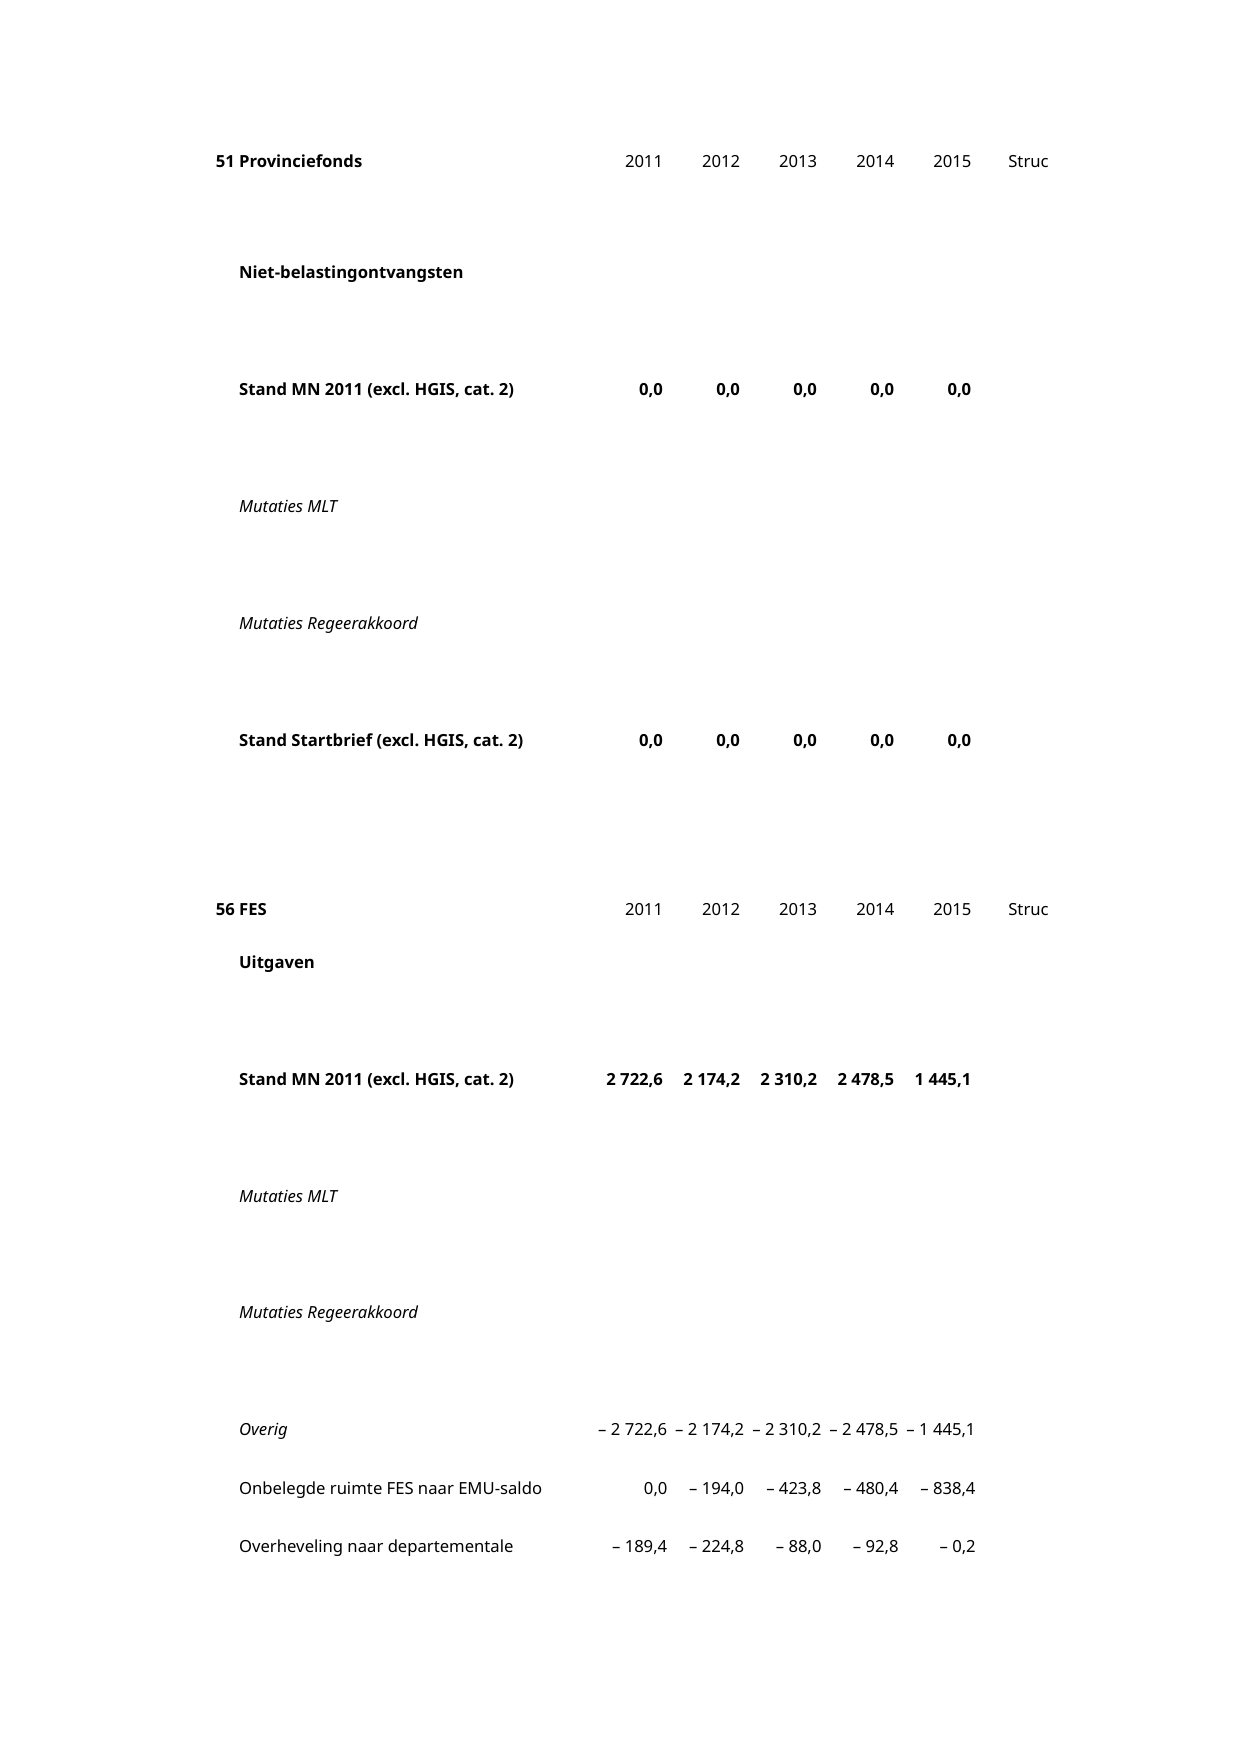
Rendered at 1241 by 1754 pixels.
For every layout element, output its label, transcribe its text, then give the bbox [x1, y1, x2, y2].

table_cell [975, 1301, 1053, 1359]
table_cell [975, 1243, 1053, 1301]
table_cell – 0,2 [898, 1535, 975, 1593]
table_cell [667, 950, 744, 1009]
table_cell Mutaties MLT [239, 495, 590, 553]
table_cell [898, 1009, 975, 1067]
table_cell [975, 1126, 1053, 1184]
table_cell 0,0 [898, 378, 975, 436]
table_cell [821, 203, 898, 261]
table_cell Stand MN 2011 (excl. HGIS, cat. 2) [239, 378, 590, 436]
table_cell [188, 261, 239, 319]
table_cell [667, 495, 744, 553]
table_cell [590, 1126, 667, 1184]
table_cell [821, 261, 898, 319]
table_header 2011 [590, 898, 667, 950]
table_cell [590, 1301, 667, 1359]
table_cell – 1 445,1 [898, 1418, 975, 1476]
table_header FES [239, 898, 590, 950]
table_cell [239, 436, 590, 495]
table_cell [821, 436, 898, 495]
table_cell [667, 320, 744, 378]
table_cell [188, 950, 239, 1009]
table_header Provinciefonds [239, 150, 590, 203]
table_cell [975, 203, 1053, 261]
table_cell [744, 1360, 821, 1418]
table_cell 0,0 [744, 378, 821, 436]
table_cell [590, 1009, 667, 1067]
table_cell [744, 612, 821, 670]
table_cell [821, 612, 898, 670]
table_cell [975, 261, 1053, 319]
table_cell [239, 1360, 590, 1418]
table_cell [239, 553, 590, 612]
table_cell – 88,0 [744, 1535, 821, 1593]
table_cell [898, 436, 975, 495]
table_cell [667, 203, 744, 261]
table_cell 0,0 [590, 1476, 667, 1535]
table_cell [821, 1301, 898, 1359]
table_cell [188, 729, 239, 781]
table_cell [667, 1009, 744, 1067]
table_header 2014 [821, 898, 898, 950]
table_cell Mutaties Regeerakkoord [239, 1301, 590, 1359]
table_header 2012 [667, 898, 744, 950]
table_cell [667, 1360, 744, 1418]
table_cell – 423,8 [744, 1476, 821, 1535]
table_cell [975, 1009, 1053, 1067]
table_cell [821, 1360, 898, 1418]
table_cell [188, 436, 239, 495]
table_cell [590, 1243, 667, 1301]
table_cell Stand MN 2011 (excl. HGIS, cat. 2) [239, 1067, 590, 1126]
table_cell [975, 1535, 1053, 1593]
table_cell – 2 722,6 [590, 1418, 667, 1476]
table_cell – 2 478,5 [821, 1418, 898, 1476]
table_cell [590, 553, 667, 612]
table_cell – 480,4 [821, 1476, 898, 1535]
table_cell [744, 1009, 821, 1067]
table_cell [590, 670, 667, 729]
table_cell [239, 320, 590, 378]
table_cell [821, 1009, 898, 1067]
table_header 2014 [821, 150, 898, 203]
table_cell [975, 612, 1053, 670]
table_cell [667, 1243, 744, 1301]
table_cell [744, 261, 821, 319]
table_cell [744, 436, 821, 495]
table_cell [898, 320, 975, 378]
table_cell [744, 950, 821, 1009]
table_cell [590, 1184, 667, 1243]
table_cell [898, 1243, 975, 1301]
table_cell [188, 1184, 239, 1243]
table_cell [744, 320, 821, 378]
table_cell 0,0 [590, 378, 667, 436]
table_cell [590, 950, 667, 1009]
table_cell [188, 612, 239, 670]
table_cell – 194,0 [667, 1476, 744, 1535]
table_cell [188, 1067, 239, 1126]
table_cell 2 310,2 [744, 1067, 821, 1126]
table_cell 0,0 [590, 729, 667, 781]
table_cell – 224,8 [667, 1535, 744, 1593]
table_cell Niet-belastingontvangsten [239, 261, 590, 319]
table_cell [590, 612, 667, 670]
table_cell [239, 1243, 590, 1301]
table_cell [975, 553, 1053, 612]
table_cell [898, 670, 975, 729]
table_cell [898, 203, 975, 261]
table_cell [975, 1067, 1053, 1126]
table_cell [744, 670, 821, 729]
table_cell [975, 1476, 1053, 1535]
table_cell [975, 670, 1053, 729]
table_cell [975, 320, 1053, 378]
table_cell [975, 495, 1053, 553]
table_cell [821, 1126, 898, 1184]
table_cell 0,0 [898, 729, 975, 781]
table_cell Stand Startbrief (excl. HGIS, cat. 2) [239, 729, 590, 781]
table_cell [744, 1243, 821, 1301]
table_cell – 92,8 [821, 1535, 898, 1593]
table_cell [744, 1126, 821, 1184]
table_cell [975, 950, 1053, 1009]
table_cell Mutaties MLT [239, 1184, 590, 1243]
table_cell [590, 1360, 667, 1418]
table_cell Onbelegde ruimte FES naar EMU-saldo [239, 1476, 590, 1535]
table_header 2011 [590, 150, 667, 203]
table_cell [667, 436, 744, 495]
table_cell [188, 553, 239, 612]
table_cell Overheveling naar departementale [239, 1535, 590, 1593]
table_cell [188, 670, 239, 729]
table_header Struc [975, 150, 1053, 203]
table_header 2013 [744, 898, 821, 950]
table_cell 0,0 [821, 729, 898, 781]
table_cell 0,0 [667, 378, 744, 436]
table_cell [898, 950, 975, 1009]
table_cell [821, 320, 898, 378]
table_cell Overig [239, 1418, 590, 1476]
table_cell [898, 1360, 975, 1418]
table_cell [975, 1184, 1053, 1243]
table_cell [667, 612, 744, 670]
table_cell 2 722,6 [590, 1067, 667, 1126]
table_header 51 [188, 150, 239, 203]
table_cell 2 478,5 [821, 1067, 898, 1126]
table_cell [898, 553, 975, 612]
table_cell [898, 261, 975, 319]
table_cell [188, 378, 239, 436]
table_cell [188, 1535, 239, 1593]
table_cell [188, 495, 239, 553]
table_cell [898, 1184, 975, 1243]
table_cell 0,0 [821, 378, 898, 436]
table_cell Uitgaven [239, 950, 590, 1009]
table_cell [975, 1360, 1053, 1418]
table_cell [744, 495, 821, 553]
table_cell [188, 1360, 239, 1418]
table_header 2015 [898, 150, 975, 203]
table_cell [744, 203, 821, 261]
table_cell [667, 1184, 744, 1243]
table_cell [898, 1126, 975, 1184]
table_cell [667, 261, 744, 319]
table_cell [744, 553, 821, 612]
table_cell [667, 1301, 744, 1359]
table_cell [821, 670, 898, 729]
table_cell [821, 553, 898, 612]
table_cell [975, 436, 1053, 495]
table_cell – 2 310,2 [744, 1418, 821, 1476]
table_cell [590, 320, 667, 378]
table_cell [188, 1126, 239, 1184]
table_cell [821, 1184, 898, 1243]
table_cell [975, 729, 1053, 781]
table_cell [188, 1418, 239, 1476]
table_cell [188, 1301, 239, 1359]
table_cell [590, 436, 667, 495]
table_cell [590, 495, 667, 553]
table_cell [188, 320, 239, 378]
table_header 56 [188, 898, 239, 950]
table_cell [975, 1418, 1053, 1476]
table_cell [821, 950, 898, 1009]
table_cell – 2 174,2 [667, 1418, 744, 1476]
table_cell [239, 1126, 590, 1184]
table_cell [188, 1243, 239, 1301]
table_cell [821, 1243, 898, 1301]
table_cell – 189,4 [590, 1535, 667, 1593]
table_cell [744, 1184, 821, 1243]
table_header 2015 [898, 898, 975, 950]
table_cell [898, 612, 975, 670]
table_cell [188, 1476, 239, 1535]
table_cell [898, 1301, 975, 1359]
table_cell [590, 203, 667, 261]
table_cell 0,0 [667, 729, 744, 781]
table_cell [898, 495, 975, 553]
table_header Struc [975, 898, 1053, 950]
table_cell 2 174,2 [667, 1067, 744, 1126]
table_cell [975, 378, 1053, 436]
table_cell [667, 1126, 744, 1184]
table_cell 0,0 [744, 729, 821, 781]
table_cell 1 445,1 [898, 1067, 975, 1126]
table_cell – 838,4 [898, 1476, 975, 1535]
table_cell [744, 1301, 821, 1359]
table_cell Mutaties Regeerakkoord [239, 612, 590, 670]
table_cell [667, 670, 744, 729]
table_cell [821, 495, 898, 553]
table_cell [239, 1009, 590, 1067]
table_cell [590, 261, 667, 319]
table_cell [239, 670, 590, 729]
table_cell [667, 553, 744, 612]
table_cell [239, 203, 590, 261]
table_cell [188, 1009, 239, 1067]
table_header 2013 [744, 150, 821, 203]
table_header 2012 [667, 150, 744, 203]
table_cell [188, 203, 239, 261]
